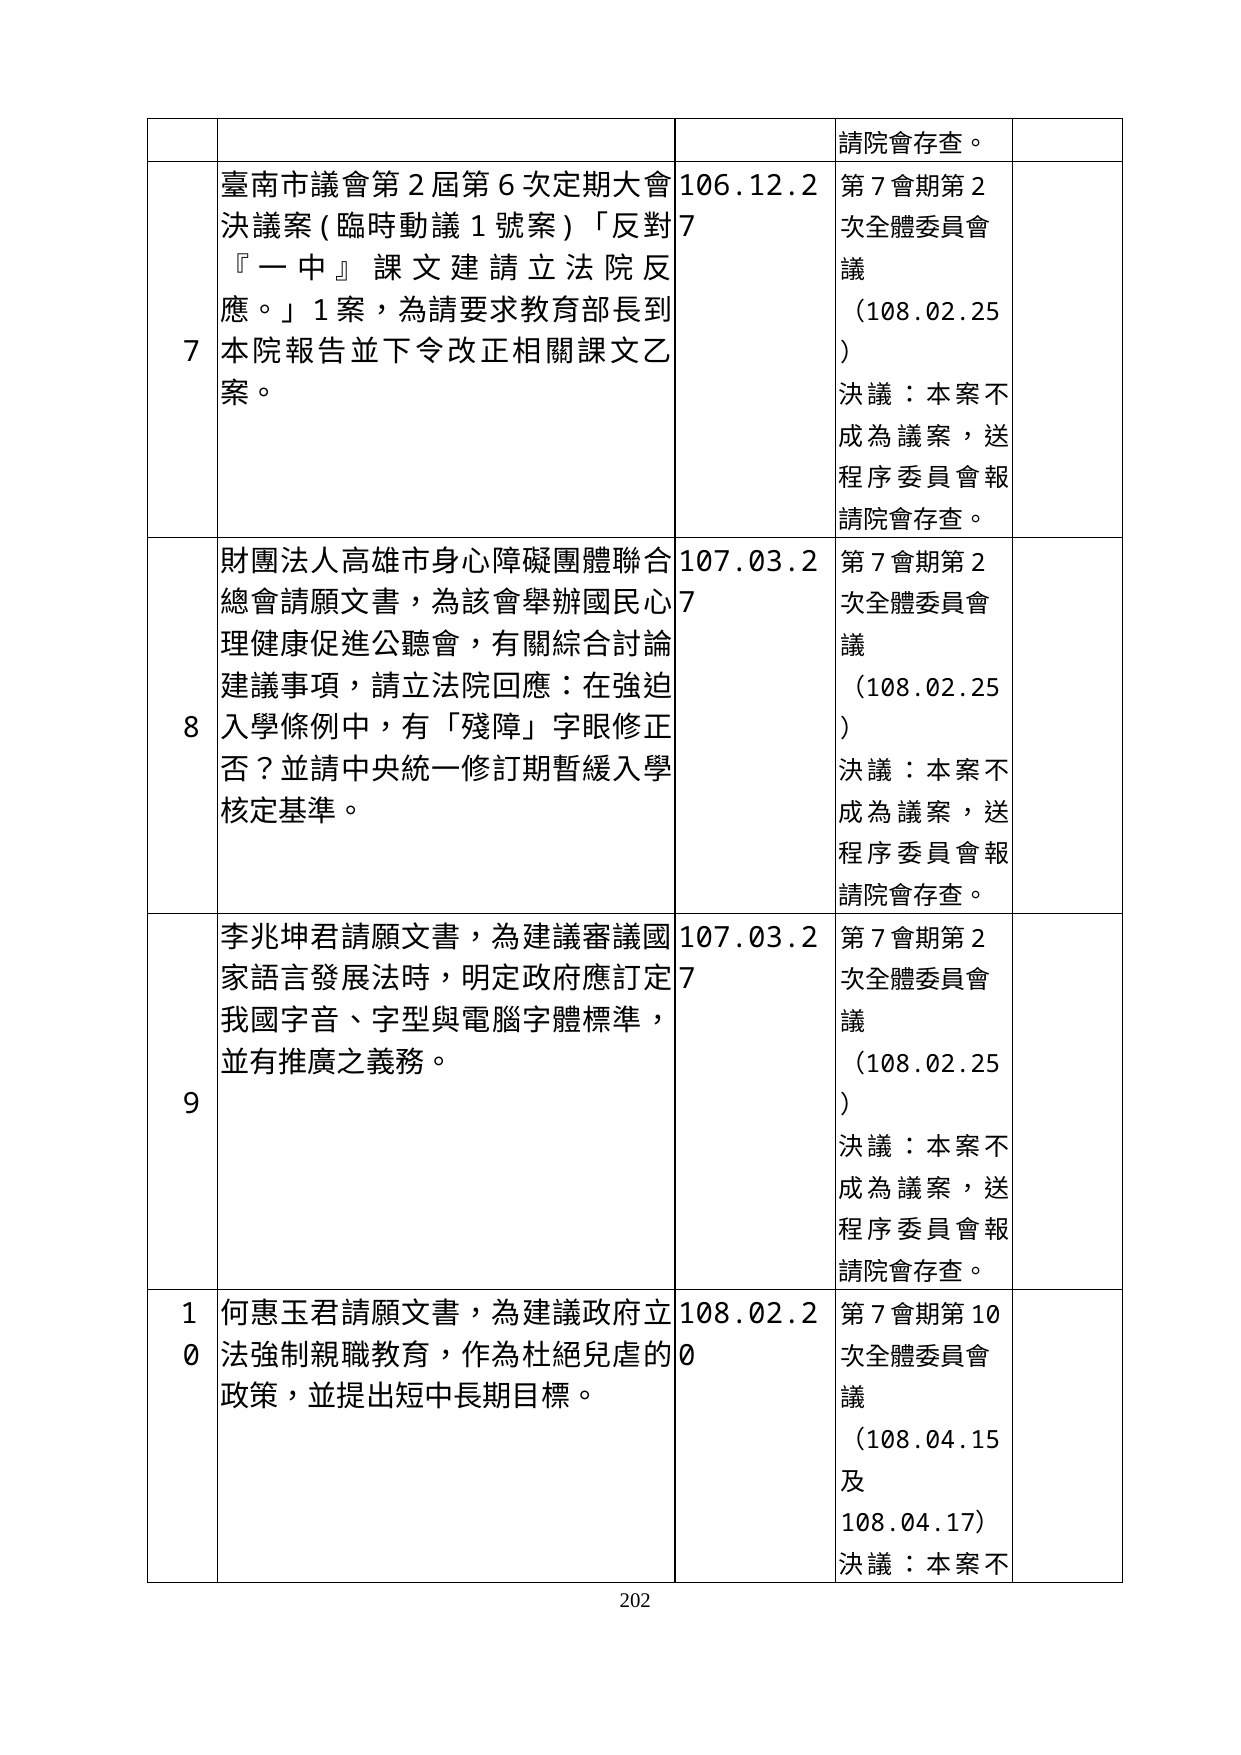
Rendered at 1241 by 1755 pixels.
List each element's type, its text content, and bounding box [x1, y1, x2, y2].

table_cell [1013, 914, 1122, 1289]
table_cell 臺南市議會第2屆第6次定期大會決議案(臨時動議1號案)「反對『一中』課文建請立法院反應。」1案，為請要求教育部長到本院報告並下令改正相關課文乙案。 [218, 162, 674, 537]
table_cell [1013, 119, 1122, 161]
table_cell 第7會期第2次全體委員會議（108.02.25） 決議：本案不成為議案，送程序委員會報請院會存查。 [836, 538, 1012, 913]
table_cell [1013, 538, 1122, 913]
table_cell [148, 119, 217, 161]
table_cell 107.03.27 [676, 538, 835, 913]
table_cell [148, 162, 217, 537]
table_cell [1013, 162, 1122, 537]
table_cell 第7會期第2次全體委員會議（108.02.25） 決議：本案不成為議案，送程序委員會報請院會存查。 [836, 162, 1012, 537]
table_cell [676, 119, 835, 161]
table_cell 第7會期第2次全體委員會議（108.02.25） 決議：本案不成為議案，送程序委員會報請院會存查。 [836, 914, 1012, 1289]
table_cell 財團法人高雄市身心障礙團體聯合總會請願文書，為該會舉辦國民心理健康促進公聽會，有關綜合討論建議事項，請立法院回應：在強迫入學條例中，有「殘障」字眼修正否？並請中央統一修訂期暫緩入學核定基準。 [218, 538, 674, 913]
table_cell 請院會存查。 [836, 119, 1012, 161]
table_cell 107.03.27 [676, 914, 835, 1289]
table_cell [148, 538, 217, 913]
table_cell 何惠玉君請願文書，為建議政府立法強制親職教育，作為杜絕兒虐的政策，並提出短中長期目標。 [218, 1290, 674, 1582]
table_cell 李兆坤君請願文書，為建議審議國家語言發展法時，明定政府應訂定我國字音、字型與電腦字體標準，並有推廣之義務。 [218, 914, 674, 1289]
table_cell [148, 1290, 217, 1582]
table_cell [148, 914, 217, 1289]
table_cell [1013, 1290, 1122, 1582]
table_cell 106.12.27 [676, 162, 835, 537]
table_cell 108.02.20 [676, 1290, 835, 1582]
table_cell [218, 119, 674, 161]
table_cell 第7會期第10次全體委員會議（108.04.15及108.04.17） 決議：本案不 [836, 1290, 1012, 1582]
